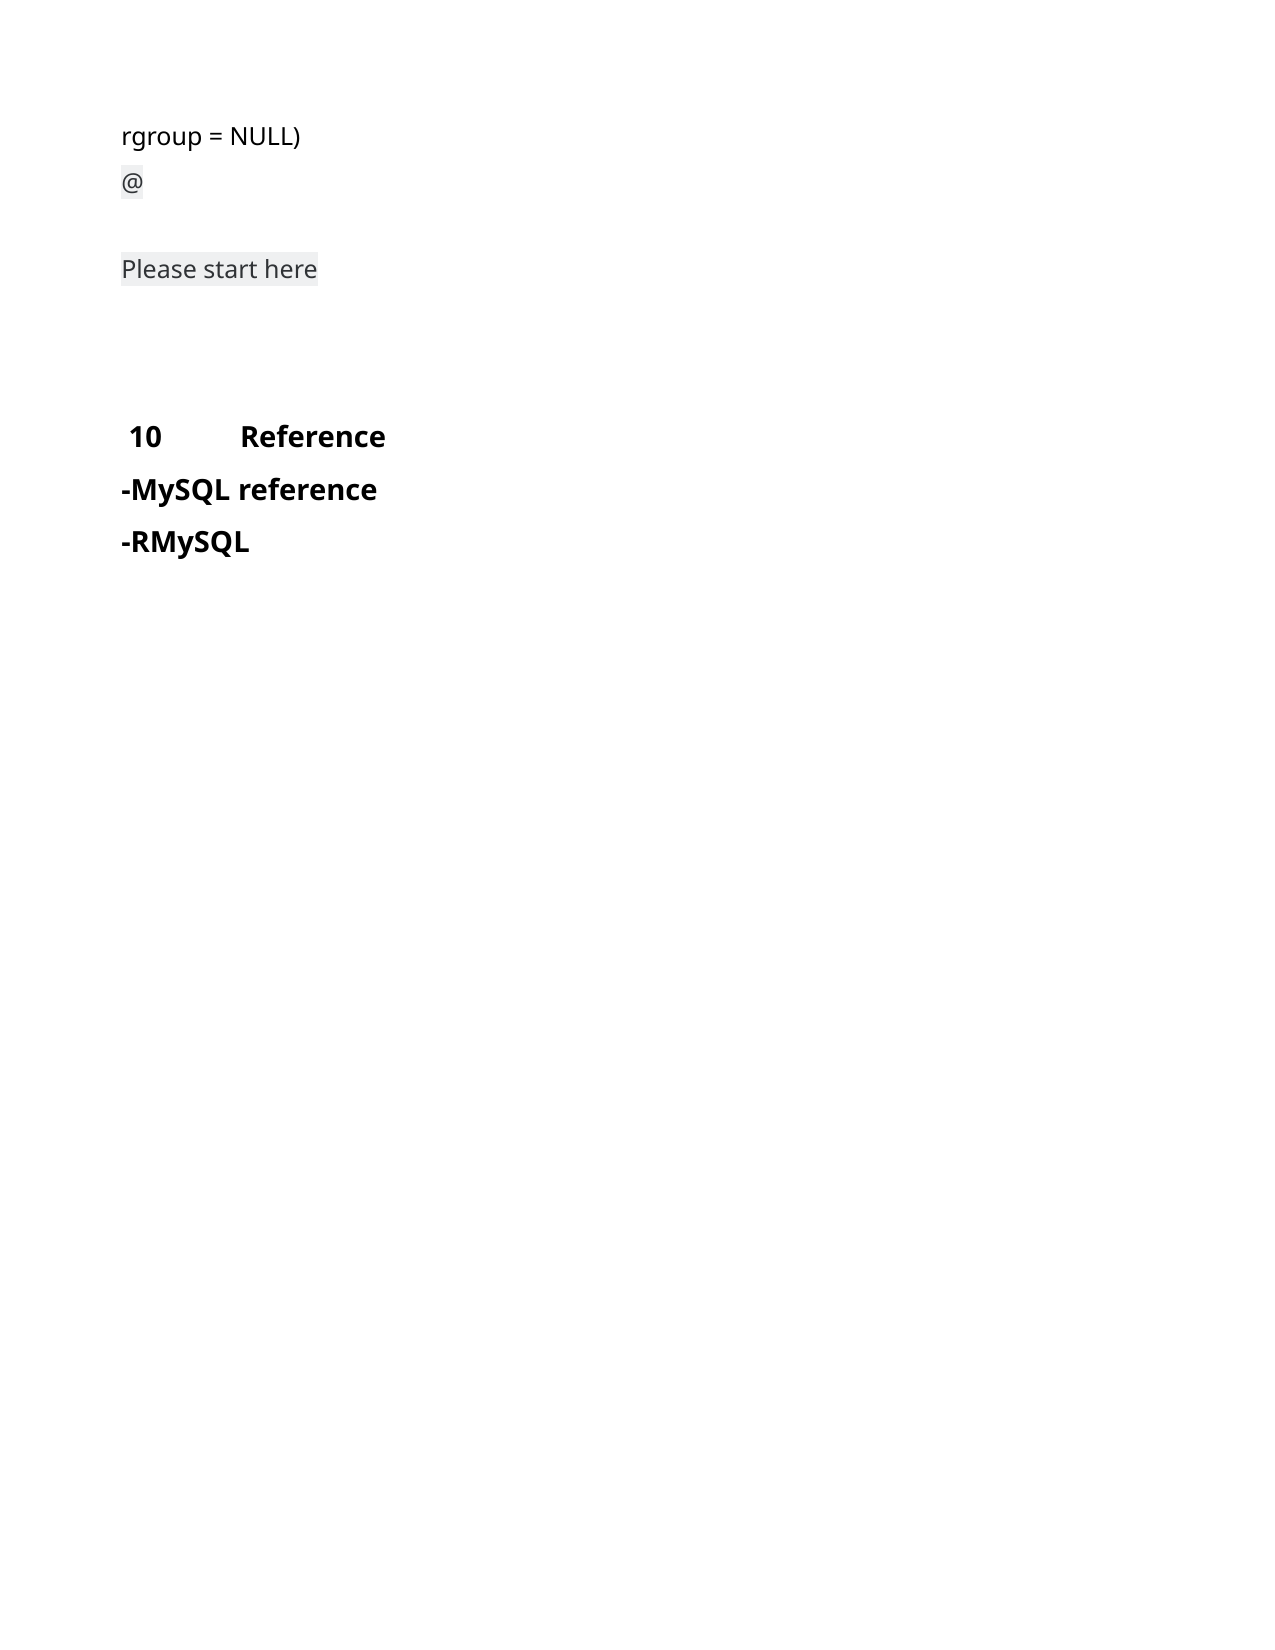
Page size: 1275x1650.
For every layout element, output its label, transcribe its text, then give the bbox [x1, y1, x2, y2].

text -MySQL reference [121, 469, 1158, 509]
text @ [121, 165, 1158, 199]
subtitle Reference [121, 417, 1158, 456]
text Please start here [121, 252, 1158, 286]
text -RMySQL [121, 521, 1158, 561]
text rgroup = NULL) [121, 118, 1158, 152]
